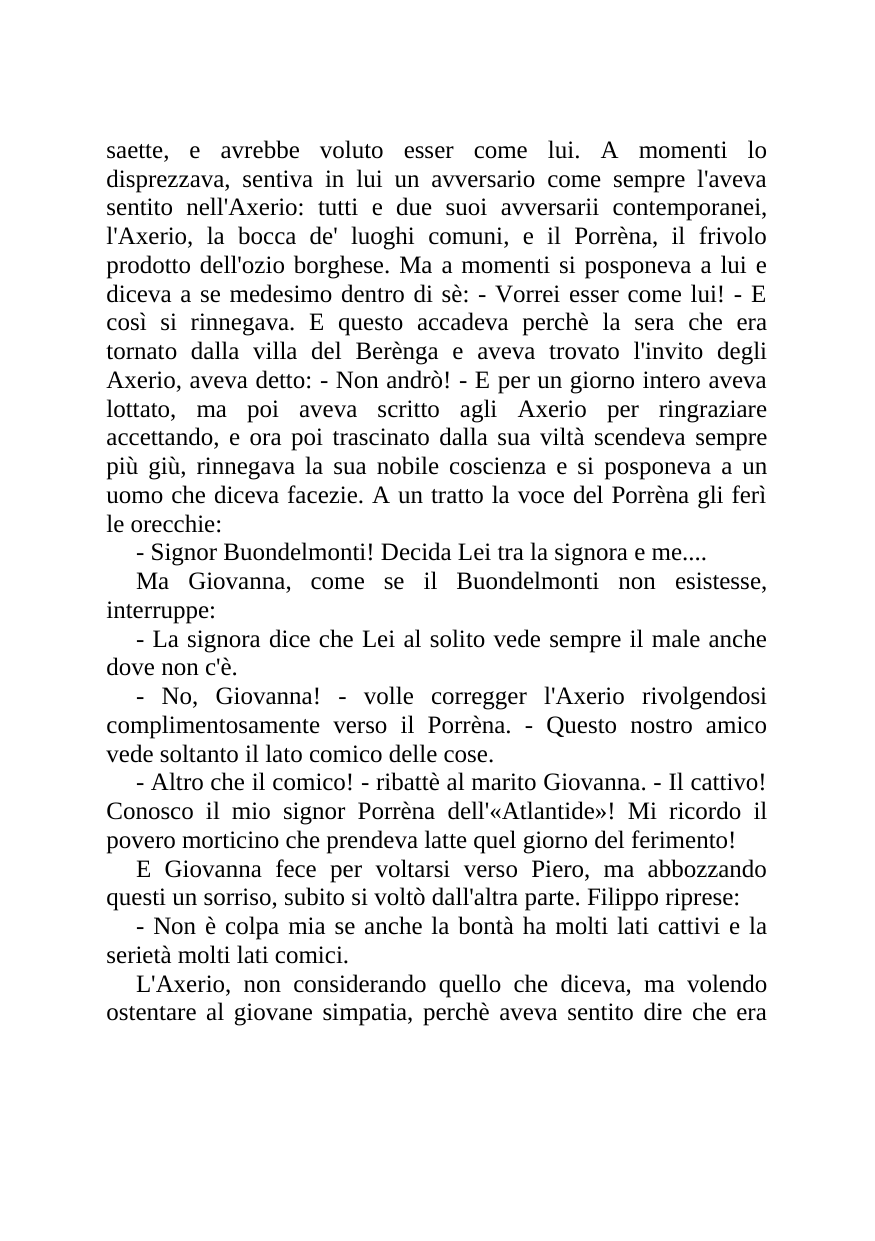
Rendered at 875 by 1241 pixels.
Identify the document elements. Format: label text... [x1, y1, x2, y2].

text - Altro che il comico! - ribattè al marito Giovanna. - Il cattivo! Conosco il mio signor Porrèna dell'«Atlantide»! Mi ricordo il povero morticino che prendeva latte quel giorno del ferimento! [106, 767, 768, 854]
text Ma Giovanna, come se il Buondelmonti non esistesse, interruppe: [106, 566, 768, 624]
text - La signora dice che Lei al solito vede sempre il male anche dove non c'è. [106, 624, 768, 681]
text - Signor Buondelmonti! Decida Lei tra la signora e me.... [106, 537, 768, 566]
text saette, e avrebbe voluto esser come lui. A momenti lo disprezzava, sentiva in lui un avversario come sempre l'aveva sentito nell'Axerio: tutti e due suoi avversarii contemporanei, l'Axerio, la bocca de' luoghi comuni, e il Porrèna, il frivolo prodotto dell'ozio borghese. Ma a momenti si posponeva a lui e diceva a se medesimo dentro di sè: - Vorrei esser come lui! - E così si rinnegava. E questo accadeva perchè la sera che era tornato dalla villa del Berènga e aveva trovato l'invito degli Axerio, aveva detto: - Non andrò! - E per un giorno intero aveva lottato, ma poi aveva scritto agli Axerio per ringraziare accettando, e ora poi trascinato dalla sua viltà scendeva sempre più giù, rinnegava la sua nobile coscienza e si posponeva a un uomo che diceva facezie. A un tratto la voce del Porrèna gli ferì le orecchie: [106, 135, 768, 537]
text L'Axerio, non considerando quello che diceva, ma volendo ostentare al giovane simpatia, perchè aveva sentito dire che era [106, 969, 768, 1026]
text E Giovanna fece per voltarsi verso Piero, ma abbozzando questi un sorriso, subito si voltò dall'altra parte. Filippo riprese: [106, 854, 768, 911]
text - No, Giovanna! - volle corregger l'Axerio rivolgendosi complimentosamente verso il Porrèna. - Questo nostro amico vede soltanto il lato comico delle cose. [106, 681, 768, 767]
text - Non è colpa mia se anche la bontà ha molti lati cattivi e la serietà molti lati comici. [106, 911, 768, 969]
